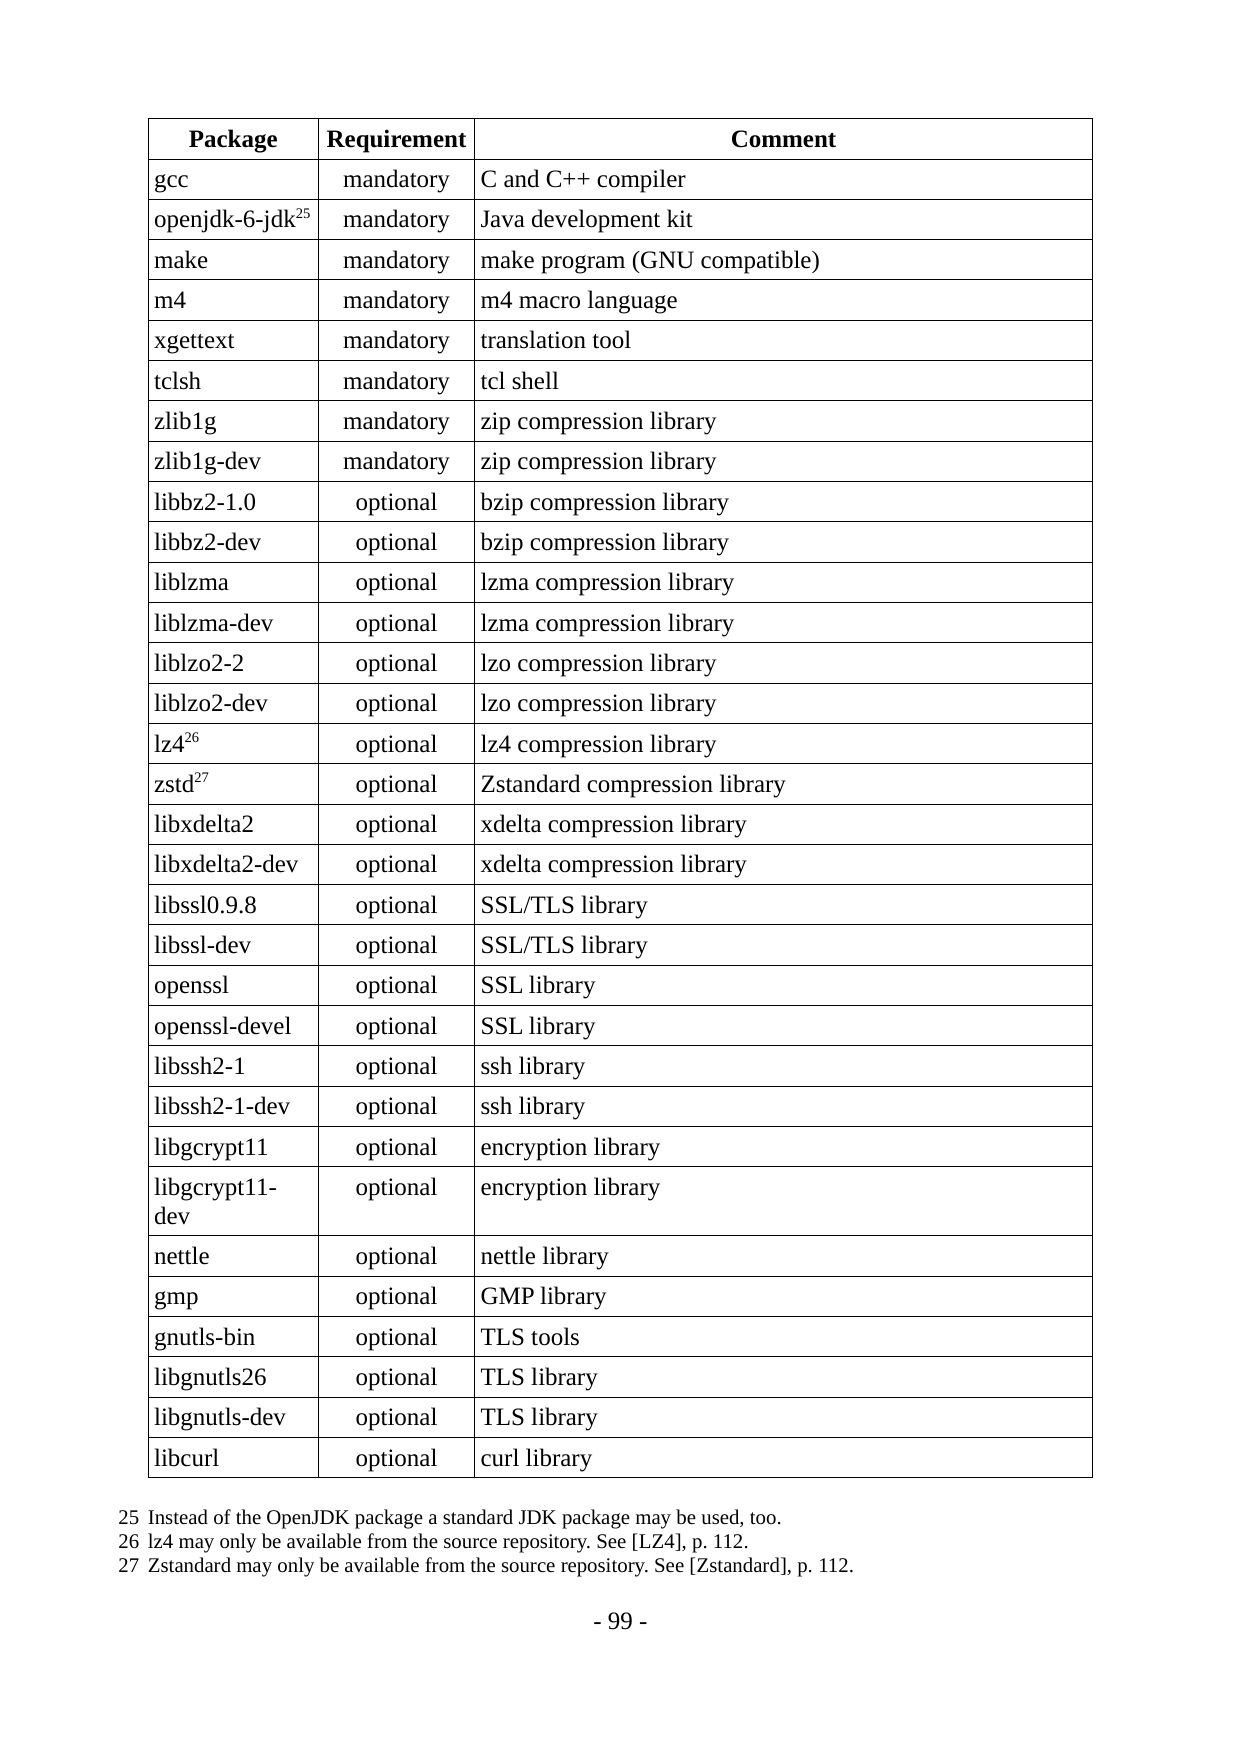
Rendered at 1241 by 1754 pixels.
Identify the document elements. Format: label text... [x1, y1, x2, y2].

table_cell m4 [149, 280, 318, 320]
table_cell mandatory [319, 442, 474, 481]
table_cell mandatory [319, 401, 474, 441]
table_cell bzip compression library [475, 522, 1092, 562]
table_cell libssh2-1 [149, 1046, 318, 1086]
table_cell libcurl [149, 1438, 318, 1477]
table_cell TLS library [475, 1357, 1092, 1397]
table_cell optional [319, 522, 474, 562]
table_cell bzip compression library [475, 482, 1092, 521]
table_cell optional [319, 1317, 474, 1356]
table_cell optional [319, 885, 474, 924]
table_cell SSL library [475, 1006, 1092, 1045]
table_cell optional [319, 1277, 474, 1316]
table_cell optional [319, 966, 474, 1005]
table_cell make program (GNU compatible) [475, 240, 1092, 279]
table_cell liblzma-dev [149, 603, 318, 642]
table_cell C and C++ compiler [475, 160, 1092, 199]
table_cell lzo compression library [475, 643, 1092, 682]
table_cell xgettext [149, 321, 318, 360]
table_cell mandatory [319, 160, 474, 199]
table_cell optional [319, 1398, 474, 1437]
table_cell xdelta compression library [475, 845, 1092, 884]
table_cell tclsh [149, 361, 318, 400]
table_cell libxdelta2-dev [149, 845, 318, 884]
table_cell optional [319, 764, 474, 803]
table_cell gnutls-bin [149, 1317, 318, 1356]
table_cell optional [319, 684, 474, 723]
table_cell optional [319, 1236, 474, 1276]
table_cell lzma compression library [475, 603, 1092, 642]
table_cell optional [319, 925, 474, 965]
table_cell optional [319, 563, 474, 602]
table_cell libxdelta2 [149, 805, 318, 844]
table_cell SSL/TLS library [475, 885, 1092, 924]
table_header Package [149, 119, 318, 158]
table_cell lzma compression library [475, 563, 1092, 602]
table_cell zlib1g-dev [149, 442, 318, 481]
table_cell libbz2-1.0 [149, 482, 318, 521]
table_cell ssh library [475, 1087, 1092, 1126]
table_cell liblzo2-dev [149, 684, 318, 723]
table_cell optional [319, 1127, 474, 1166]
table_cell openjdk-6-jdk [149, 200, 318, 239]
table_cell libgcrypt11 [149, 1127, 318, 1166]
table_cell libssh2-1-dev [149, 1087, 318, 1126]
table_cell SSL/TLS library [475, 925, 1092, 965]
table_cell openssl [149, 966, 318, 1005]
table_cell TLS tools [475, 1317, 1092, 1356]
table_cell mandatory [319, 321, 474, 360]
table_cell GMP library [475, 1277, 1092, 1316]
table_cell translation tool [475, 321, 1092, 360]
table_cell libbz2-dev [149, 522, 318, 562]
table_cell mandatory [319, 361, 474, 400]
table_cell nettle library [475, 1236, 1092, 1276]
table_cell Zstandard compression library [475, 764, 1092, 803]
table_cell optional [319, 643, 474, 682]
table_cell TLS library [475, 1398, 1092, 1437]
table_cell curl library [475, 1438, 1092, 1477]
table_cell libssl0.9.8 [149, 885, 318, 924]
table_cell liblzo2-2 [149, 643, 318, 682]
table_cell optional [319, 482, 474, 521]
table_cell lz4 compression library [475, 724, 1092, 763]
table_cell optional [319, 1006, 474, 1045]
table_cell optional [319, 603, 474, 642]
table_cell Java development kit [475, 200, 1092, 239]
table_cell make [149, 240, 318, 279]
table_cell zstd [149, 764, 318, 803]
table_cell libssl-dev [149, 925, 318, 965]
table_cell optional [319, 1087, 474, 1126]
table_cell libgcrypt11-dev [149, 1167, 318, 1235]
table_cell encryption library [475, 1127, 1092, 1166]
table_cell tcl shell [475, 361, 1092, 400]
table_cell mandatory [319, 280, 474, 320]
table_cell optional [319, 805, 474, 844]
table_cell zlib1g [149, 401, 318, 441]
table_cell SSL library [475, 966, 1092, 1005]
table_cell mandatory [319, 240, 474, 279]
table_cell m4 macro language [475, 280, 1092, 320]
table_cell zip compression library [475, 401, 1092, 441]
table_header Comment [475, 119, 1092, 158]
table_header Requirement [319, 119, 474, 158]
table_cell optional [319, 845, 474, 884]
table_cell zip compression library [475, 442, 1092, 481]
table_cell encryption library [475, 1167, 1092, 1235]
table_cell lzo compression library [475, 684, 1092, 723]
table_cell optional [319, 724, 474, 763]
table_cell lz4 [149, 724, 318, 763]
table_cell ssh library [475, 1046, 1092, 1086]
table_cell libgnutls26 [149, 1357, 318, 1397]
table_cell nettle [149, 1236, 318, 1276]
table_cell openssl-devel [149, 1006, 318, 1045]
table_cell optional [319, 1046, 474, 1086]
table_cell gcc [149, 160, 318, 199]
table_cell xdelta compression library [475, 805, 1092, 844]
table_cell optional [319, 1357, 474, 1397]
table_cell optional [319, 1438, 474, 1477]
table_cell gmp [149, 1277, 318, 1316]
table_cell mandatory [319, 200, 474, 239]
table_cell libgnutls-dev [149, 1398, 318, 1437]
table_cell liblzma [149, 563, 318, 602]
table_cell optional [319, 1167, 474, 1235]
